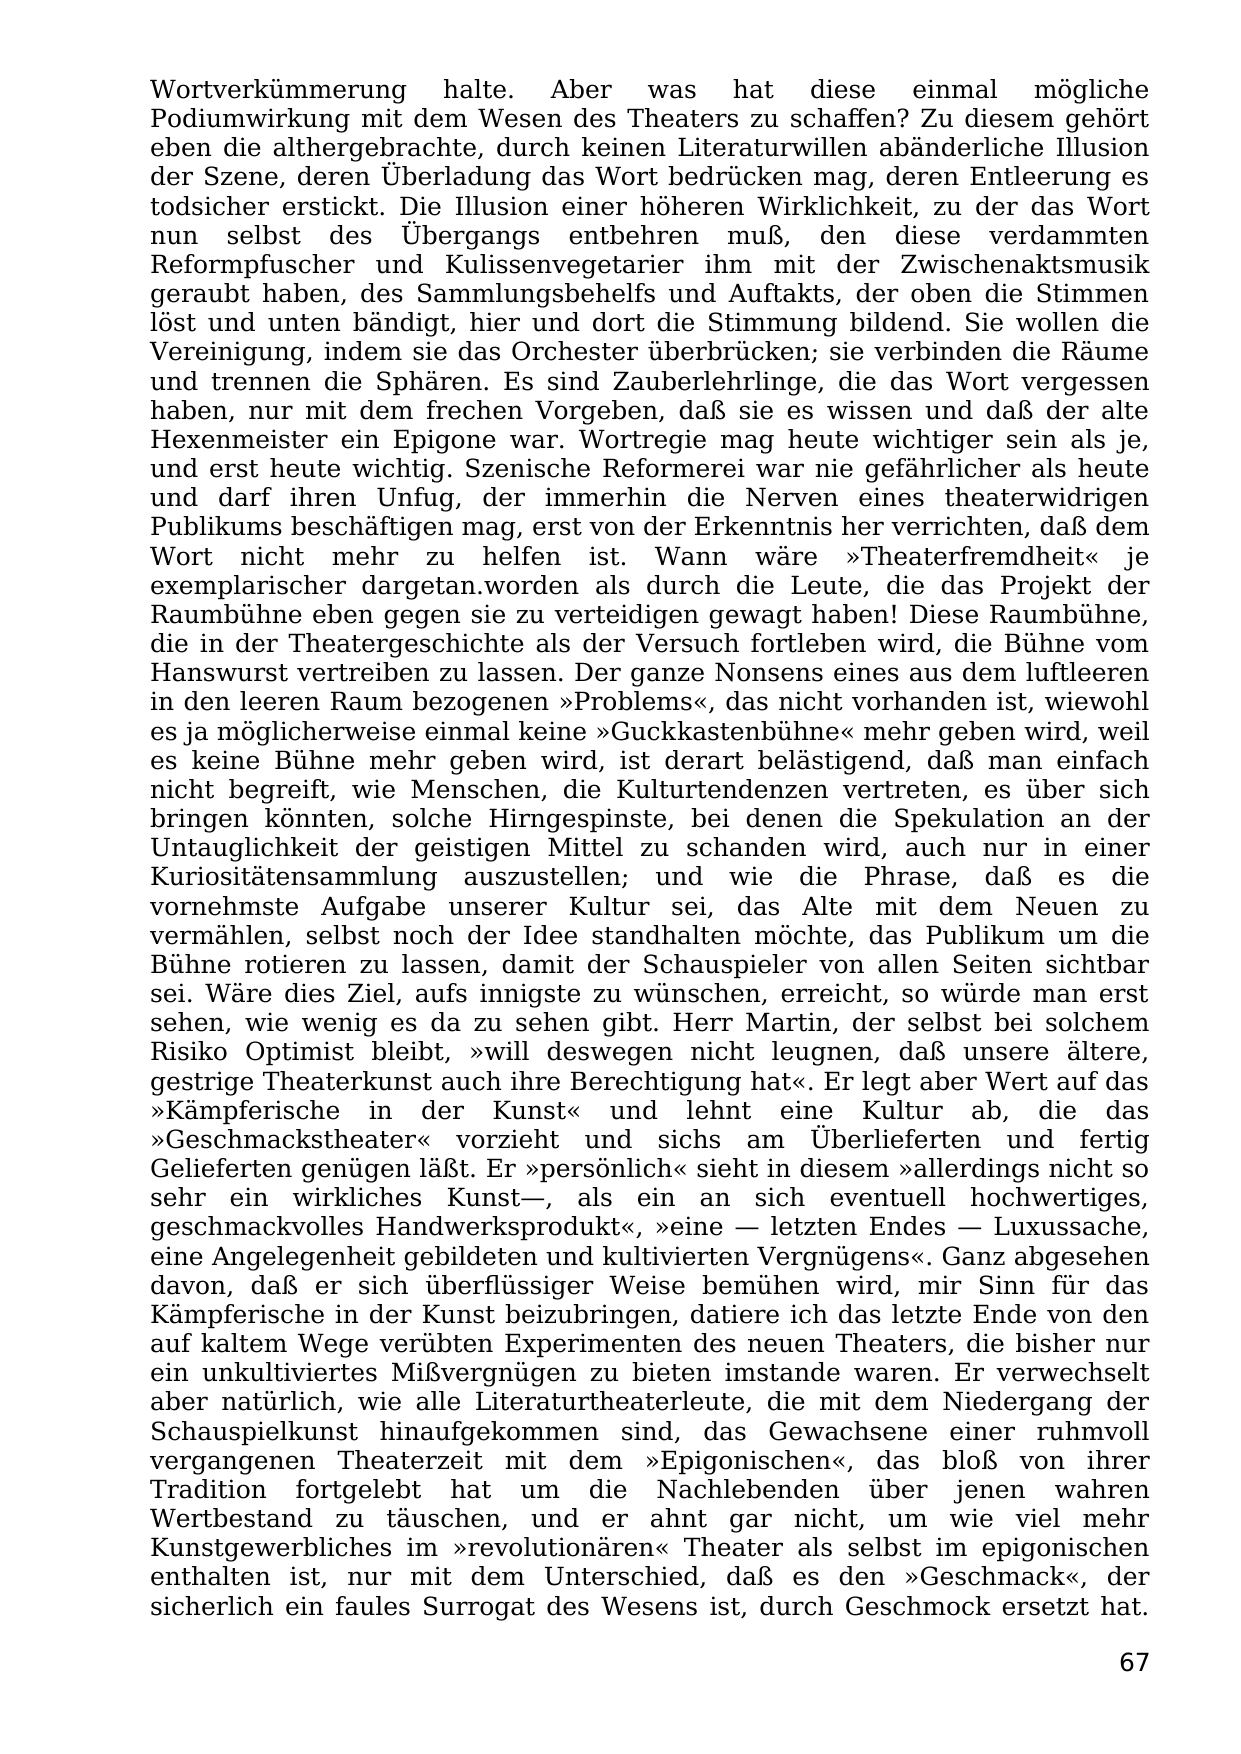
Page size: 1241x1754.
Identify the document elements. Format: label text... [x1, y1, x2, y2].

text Wortverkümmerung halte. Aber was hat diese einmal mögliche Podiumwirkung mit dem Wesen des Theaters zu schaffen? Zu diesem gehört eben die althergebrachte, durch keinen Literaturwillen abänderliche Illusion der Szene, deren Überladung das Wort bedrücken mag, deren Entleerung es todsicher erstickt. Die Illusion einer höheren Wirklichkeit, zu der das Wort nun selbst des Übergangs entbehren muß, den diese verdammten Reformpfuscher und Kulissenvegetarier ihm mit der Zwischenaktsmusik geraubt haben, des Sammlungsbehelfs und Auftakts, der oben die Stimmen löst und unten bändigt, hier und dort die Stimmung bildend. Sie wollen die Vereinigung, indem sie das Orchester überbrücken; sie verbinden die Räume und trennen die Sphären. Es sind Zauberlehrlinge, die das Wort vergessen haben, nur mit dem frechen Vorgeben, daß sie es wissen und daß der alte Hexenmeister ein Epigone war. Wortregie mag heute wichtiger sein als je, und erst heute wichtig. Szenische Reformerei war nie gefährlicher als heute und darf ihren Unfug, der immerhin die Nerven eines theaterwidrigen Publikums beschäftigen mag, erst von der Erkenntnis her verrichten, daß dem Wort nicht mehr zu helfen ist. Wann wäre »Theaterfremdheit« je exemplarischer dargetan.worden als durch die Leute, die das Projekt der Raumbühne eben gegen sie zu verteidigen gewagt haben! Diese Raumbühne, die in der Theatergeschichte als der Versuch fortleben wird, die Bühne vom Hanswurst vertreiben zu lassen. Der ganze Nonsens eines aus dem luftleeren in den leeren Raum bezogenen »Problems«, das nicht vorhanden ist, wiewohl es ja möglicherweise einmal keine »Guck­kasten­bühne« mehr geben wird, weil es keine Bühne mehr geben wird, ist derart belästigend, daß man einfach nicht begreift, wie Menschen, die Kulturtendenzen vertreten, es über sich bringen könnten, solche Hirngespinste, bei denen die Spekulation an der Untauglichkeit der geistigen Mittel zu schanden wird, auch nur in einer Kuriositätensammlung auszustellen; und wie die Phrase, daß es die vornehmste Aufgabe unserer Kultur sei, das Alte mit dem Neuen zu vermählen, selbst noch der Idee standhalten möchte, das Publikum um die Bühne rotieren zu lassen, damit der Schauspieler von allen Seiten sichtbar sei. Wäre dies Ziel, aufs innigste zu wünschen, erreicht, so würde man erst sehen, wie wenig es da zu sehen gibt. Herr Martin, der selbst bei solchem Risiko Optimist bleibt, »will deswegen nicht leugnen, daß unsere ältere, gestrige Theaterkunst auch ihre Berechtigung hat«. Er legt aber Wert auf das »Kämpferische in der Kunst« und lehnt eine Kultur ab, die das »Geschmackstheater« vorzieht und sichs am Überlieferten und fertig Gelieferten genügen läßt. Er »persönlich« sieht in diesem »allerdings nicht so sehr ein wirkliches Kunst—, als ein an sich eventuell hochwertiges, geschmackvolles Handwerksprodukt«, »eine — letzten Endes — Luxussache, eine Angelegenheit gebildeten und kultivierten Vergnügens«. Ganz abgesehen davon, daß er sich überflüssiger Weise bemühen wird, mir Sinn für das Kämpferische in der Kunst beizubringen, datiere ich das letzte Ende von den auf kaltem Wege verübten Experimenten des neuen Theaters, die bisher nur ein unkultiviertes Mißvergnügen zu bieten imstande waren. Er verwechselt aber natürlich, wie alle Literaturtheaterleute, die mit dem Niedergang der Schauspielkunst hinaufgekommen sind, das Gewachsene einer ruhmvoll vergangenen Theaterzeit mit dem »Epigonischen«, das bloß von ihrer Tradition fortgelebt hat um die Nachlebenden über jenen wahren Wertbestand zu täuschen, und er ahnt gar nicht, um wie viel mehr Kunstgewerbliches im »revolutionären« Theater als selbst im epigonischen enthalten ist, nur mit dem Unterschied, daß es den »Geschmack«, der sicherlich ein faules Surrogat des Wesens ist, durch Geschmock ersetzt hat. [150, 75, 1151, 1621]
